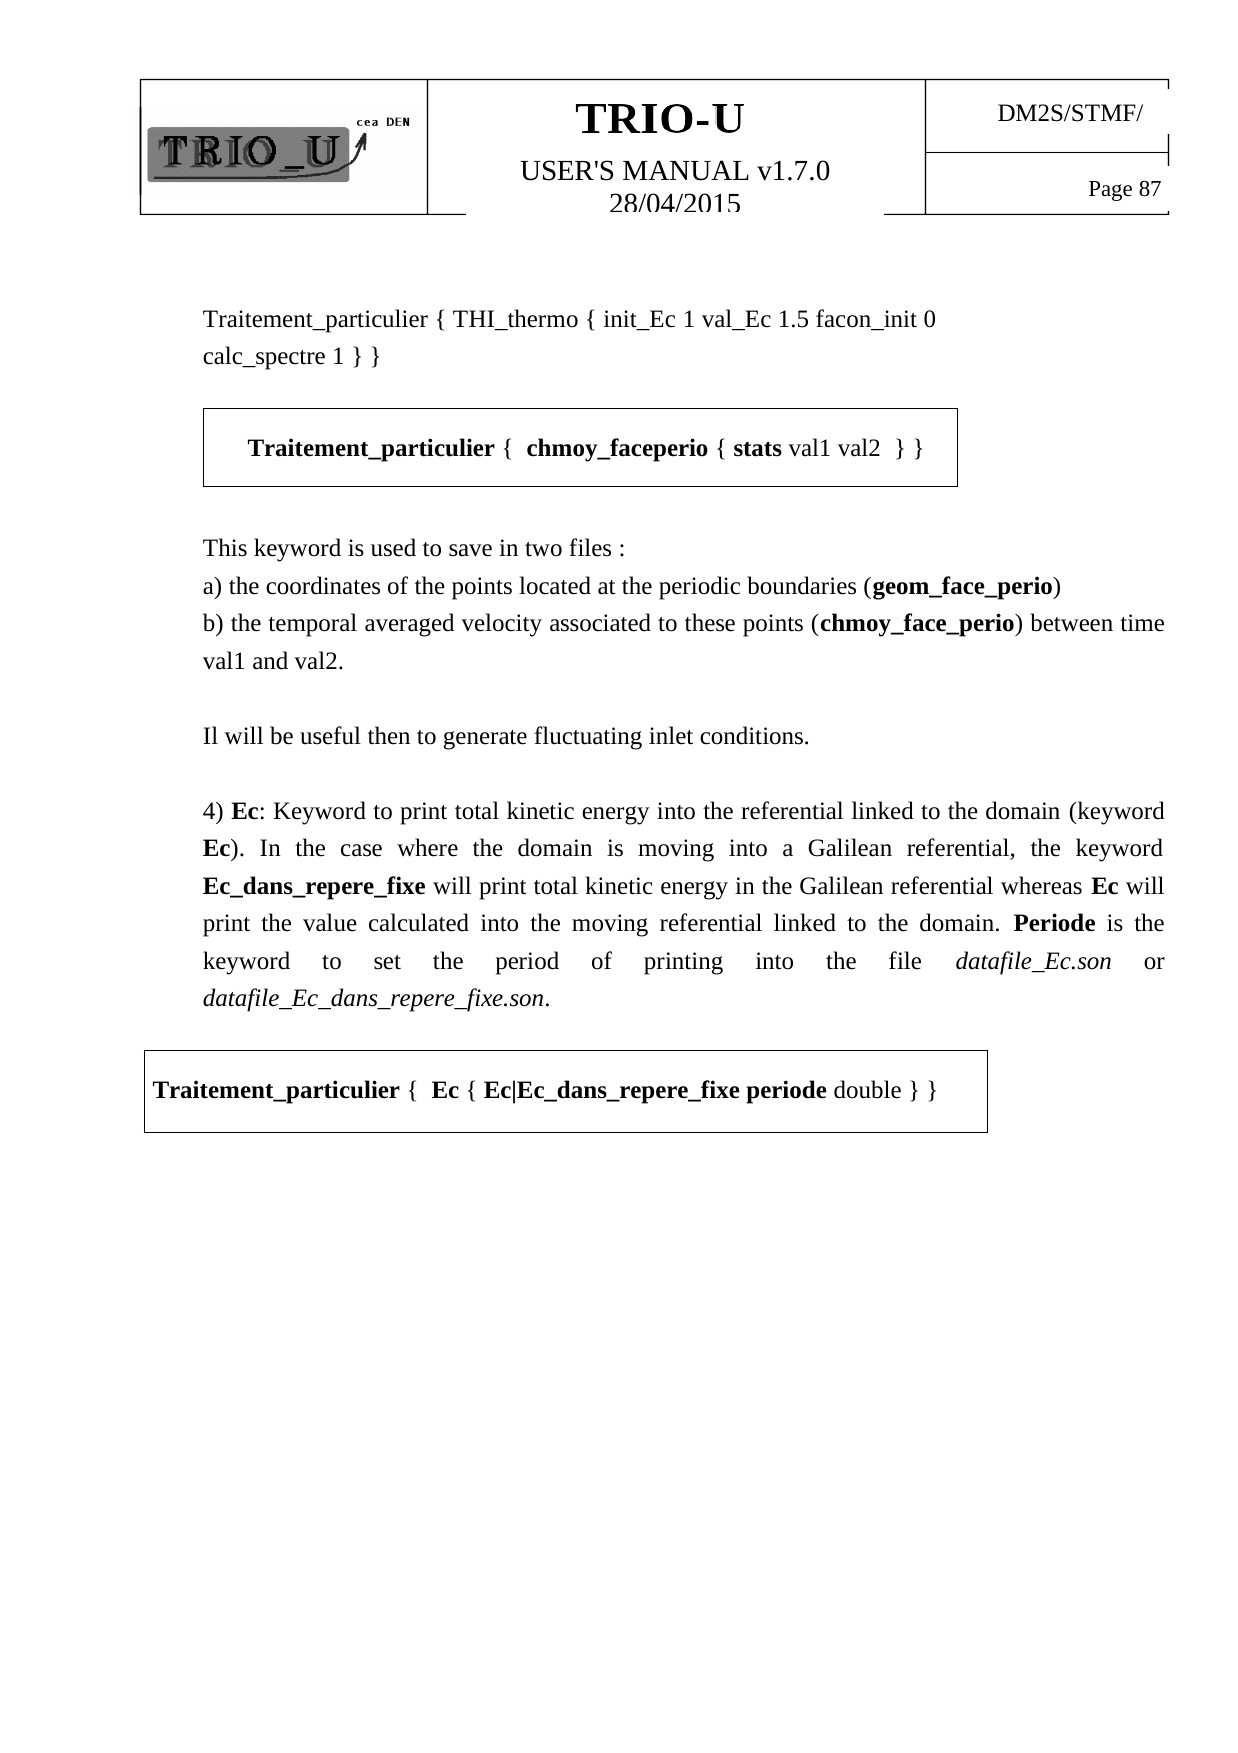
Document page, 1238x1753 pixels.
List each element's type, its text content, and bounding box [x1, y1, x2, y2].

text 4) Ec: Keyword to print total kinetic energy into the referential linked to the domain (keyword Ec). In the case where the domain is moving into a Galilean referential, the keyword Ec_dans_repere_fixe will print total kinetic energy in the Galilean referential whereas Ec will print the value calculated into the moving referential linked to the domain. Periode is the keyword to set the period of printing into the file datafile_Ec.son or datafile_Ec_dans_repere_fixe.son. [203, 787, 1165, 1012]
text calc_spectre 1 } } [203, 333, 1165, 370]
text This keyword is used to save in two files : [203, 524, 1165, 562]
table_header Traitement_particulier { Ec { Ec|Ec_dans_repere_fixe periode double } } [145, 1051, 987, 1132]
table_header Traitement_particulier { chmoy_faceperio { stats val1 val2 } } [204, 409, 957, 486]
text a) the coordinates of the points located at the periodic boundaries (geom_face_perio) [203, 562, 1165, 599]
text b) the temporal averaged velocity associated to these points (chmoy_face_perio) between time val1 and val2. [203, 599, 1165, 674]
text Traitement_particulier { THI_thermo { init_Ec 1 val_Ec 1.5 facon_init 0 [203, 295, 1165, 333]
text Il will be useful then to generate fluctuating inlet conditions. [203, 712, 1165, 749]
